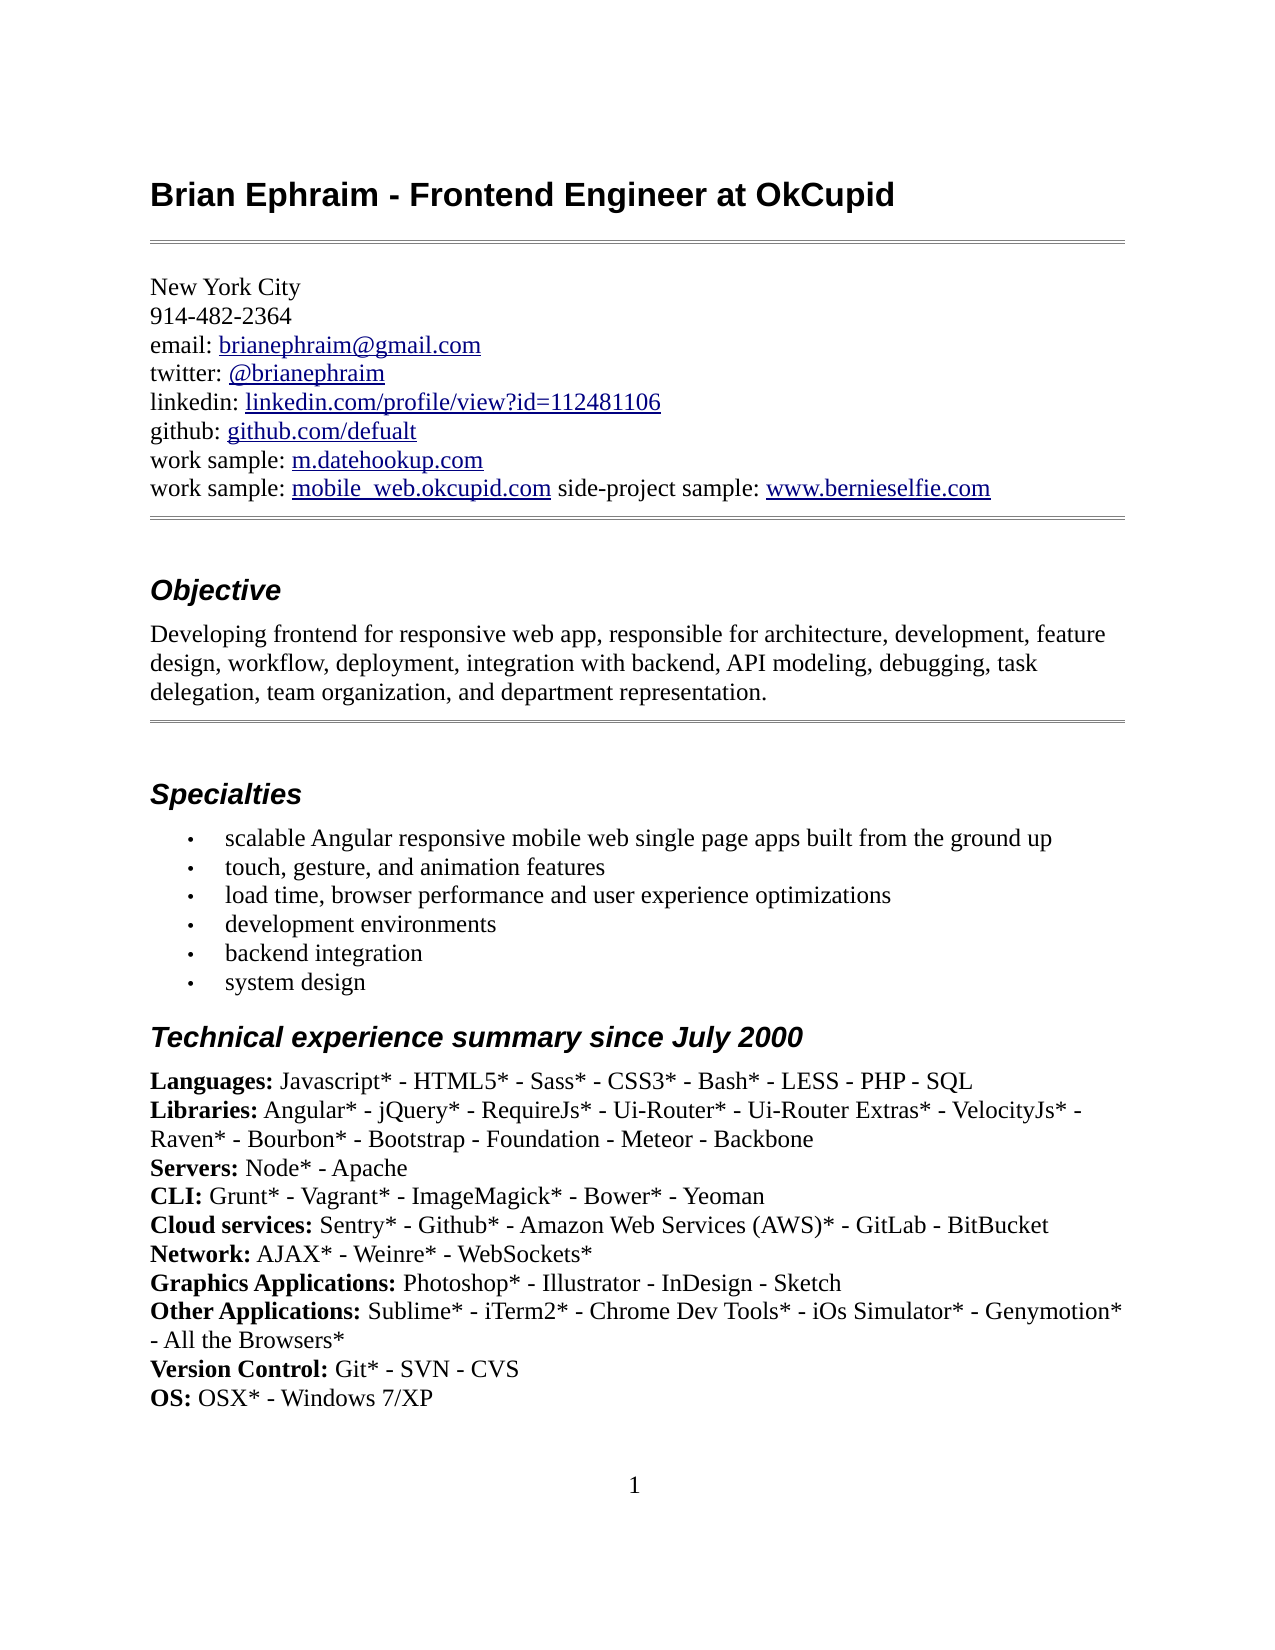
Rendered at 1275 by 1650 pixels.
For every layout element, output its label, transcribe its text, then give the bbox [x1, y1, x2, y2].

text New York City 914-482-2364 email: brianephraim@gmail.com twitter: @brianephraim linkedin: linkedin.com/profile/view?id=112481106 github: github.com/defualt work sample: m.datehookup.com work sample: mobile_web.okcupid.com side-project sample: www.bernieselfie.com [150, 272, 1125, 502]
subtitle Specialties [150, 777, 1125, 810]
list backend integration [187, 938, 1125, 967]
subtitle Brian Ephraim - Frontend Engineer at OkCupid [150, 175, 1125, 214]
subtitle Technical experience summary since July 2000 [150, 1020, 1125, 1054]
list system design [187, 967, 1125, 995]
text Languages: Javascript* - HTML5* - Sass* - CSS3* - Bash* - LESS - PHP - SQL Libraries: Angular* - jQuery* - RequireJs* - Ui-Router* - Ui-Router Extras* - VelocityJs* - Raven* - Bourbon* - Bootstrap - Foundation - Meteor - Backbone Servers: Node* - Apache CLI: Grunt* - Vagrant* - ImageMagick* - Bower* - Yeoman Cloud services: Sentry* - Github* - Amazon Web Services (AWS)* - GitLab - BitBucket Network: AJAX* - Weinre* - WebSockets* Graphics Applications: Photoshop* - Illustrator - InDesign - Sketch Other Applications: Sublime* - iTerm2* - Chrome Dev Tools* - iOs Simulator* - Genymotion* - All the Browsers* Version Control: Git* - SVN - CVS OS: OSX* - Windows 7/XP [150, 1066, 1125, 1411]
text Developing frontend for responsive web app, responsible for architecture, development, feature design, workflow, deployment, integration with backend, API modeling, debugging, task delegation, team organization, and department representation. [150, 619, 1125, 706]
subtitle Objective [150, 573, 1125, 607]
list touch, gesture, and animation features [187, 852, 1125, 880]
list load time, browser performance and user experience optimizations [187, 880, 1125, 909]
list development environments [187, 909, 1125, 938]
list scalable Angular responsive mobile web single page apps built from the ground up [187, 823, 1125, 852]
